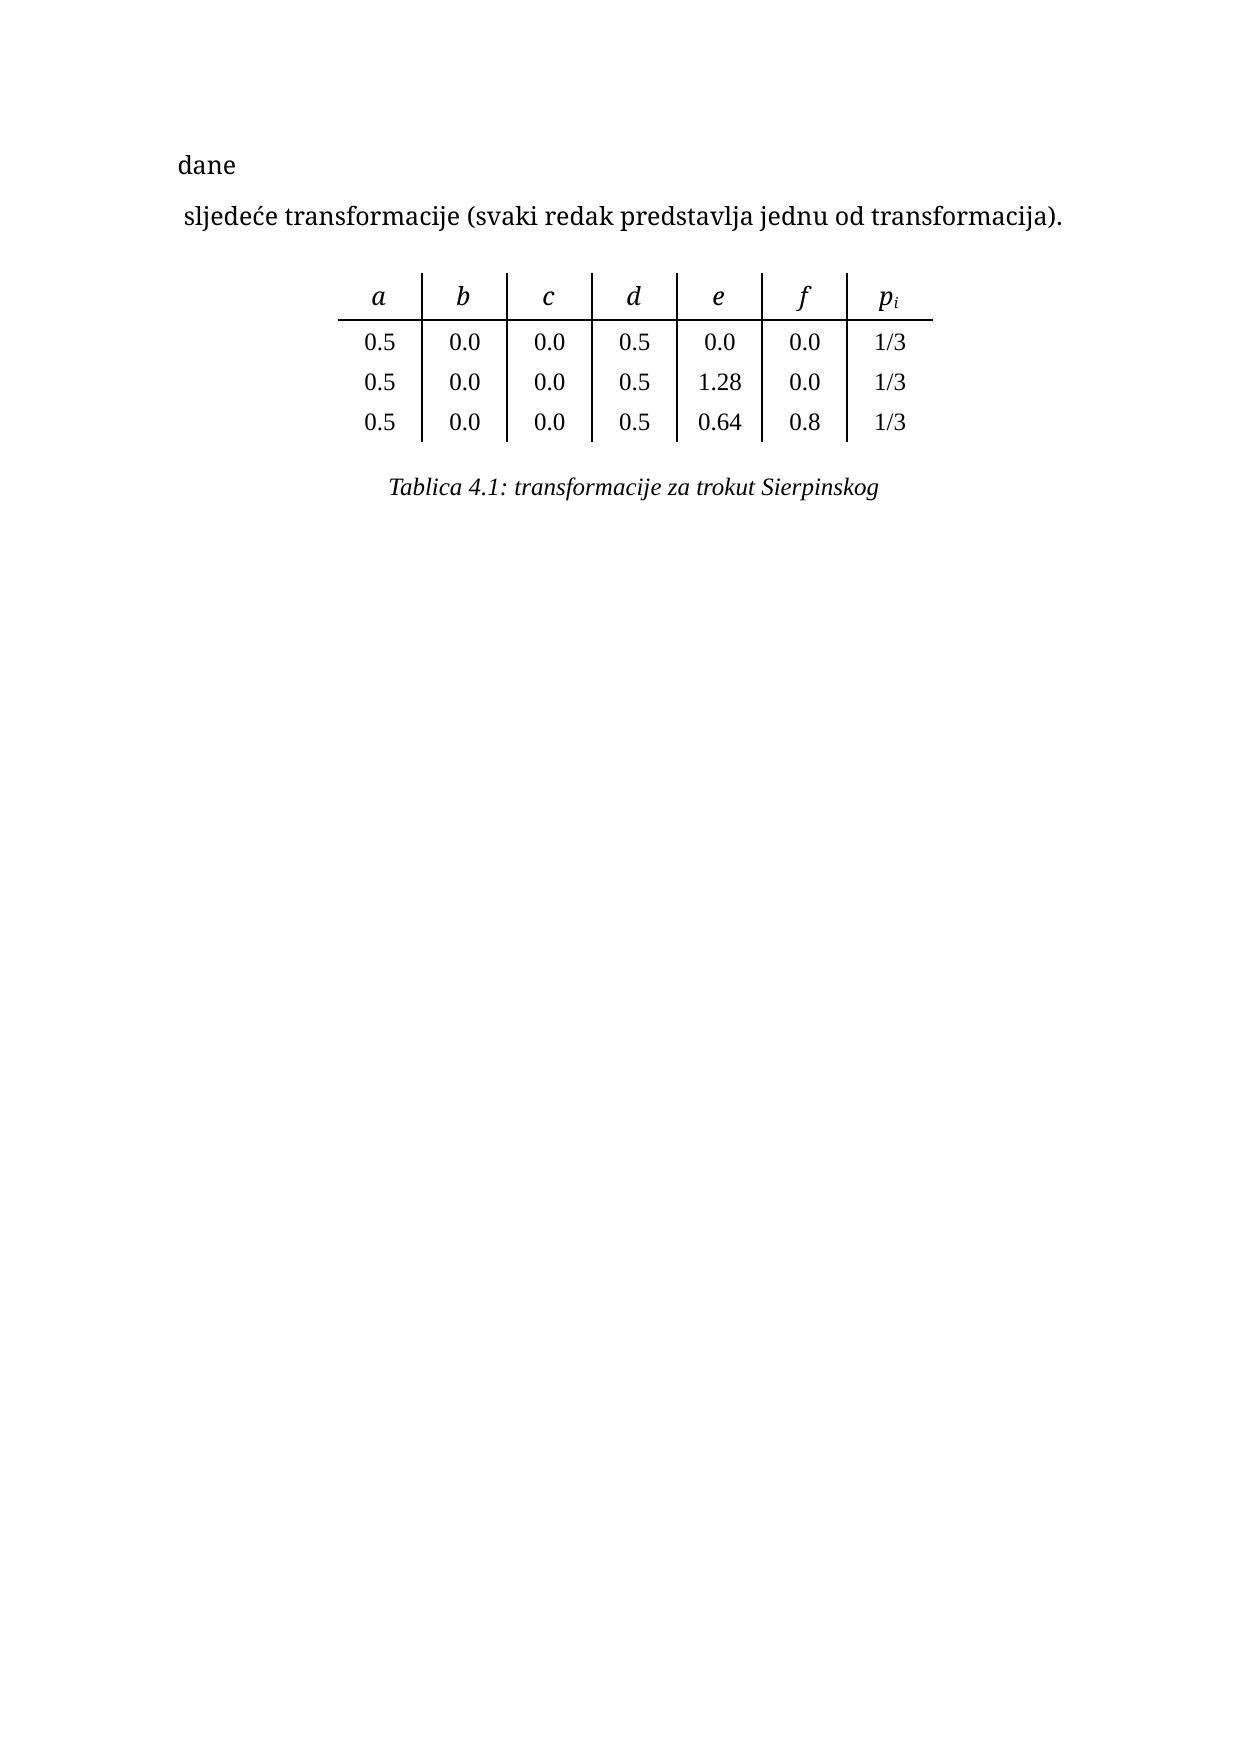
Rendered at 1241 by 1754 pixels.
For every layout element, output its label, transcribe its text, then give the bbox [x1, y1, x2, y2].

table_cell 1/3 [848, 321, 932, 361]
table_cell 0.5 [338, 361, 421, 401]
table_cell 1.28 [678, 361, 761, 401]
table_header c [508, 273, 591, 319]
table_cell 0.0 [508, 401, 591, 442]
table_cell 0.0 [423, 361, 506, 401]
table_header b [423, 273, 506, 319]
table_cell 0.5 [593, 401, 676, 442]
table_cell 0.0 [423, 321, 506, 361]
text dane [177, 148, 1093, 182]
table_cell 0.0 [423, 401, 506, 442]
table_header e [678, 273, 761, 319]
table_cell 0.5 [338, 401, 421, 442]
table_header d [593, 273, 676, 319]
table_cell 0.5 [593, 321, 676, 361]
table_cell 0.0 [508, 321, 591, 361]
table_header pi [848, 273, 932, 319]
table_header a [338, 273, 421, 319]
text sljedeće transformacije (svaki redak predstavlja jednu od transformacija). [177, 199, 1093, 233]
table_cell 0.0 [763, 361, 846, 401]
table_cell 0.0 [763, 321, 846, 361]
table_cell 0.64 [678, 401, 761, 442]
table_cell 1/3 [848, 401, 932, 442]
text Tablica 4.1: transformacije za trokut Sierpinskog [177, 472, 1093, 500]
table_cell 0.5 [338, 321, 421, 361]
table_cell 0.0 [508, 361, 591, 401]
table_cell 0.5 [593, 361, 676, 401]
table_cell 0.8 [763, 401, 846, 442]
table_cell 1/3 [848, 361, 932, 401]
table_cell 0.0 [678, 321, 761, 361]
table_header f [763, 273, 846, 319]
